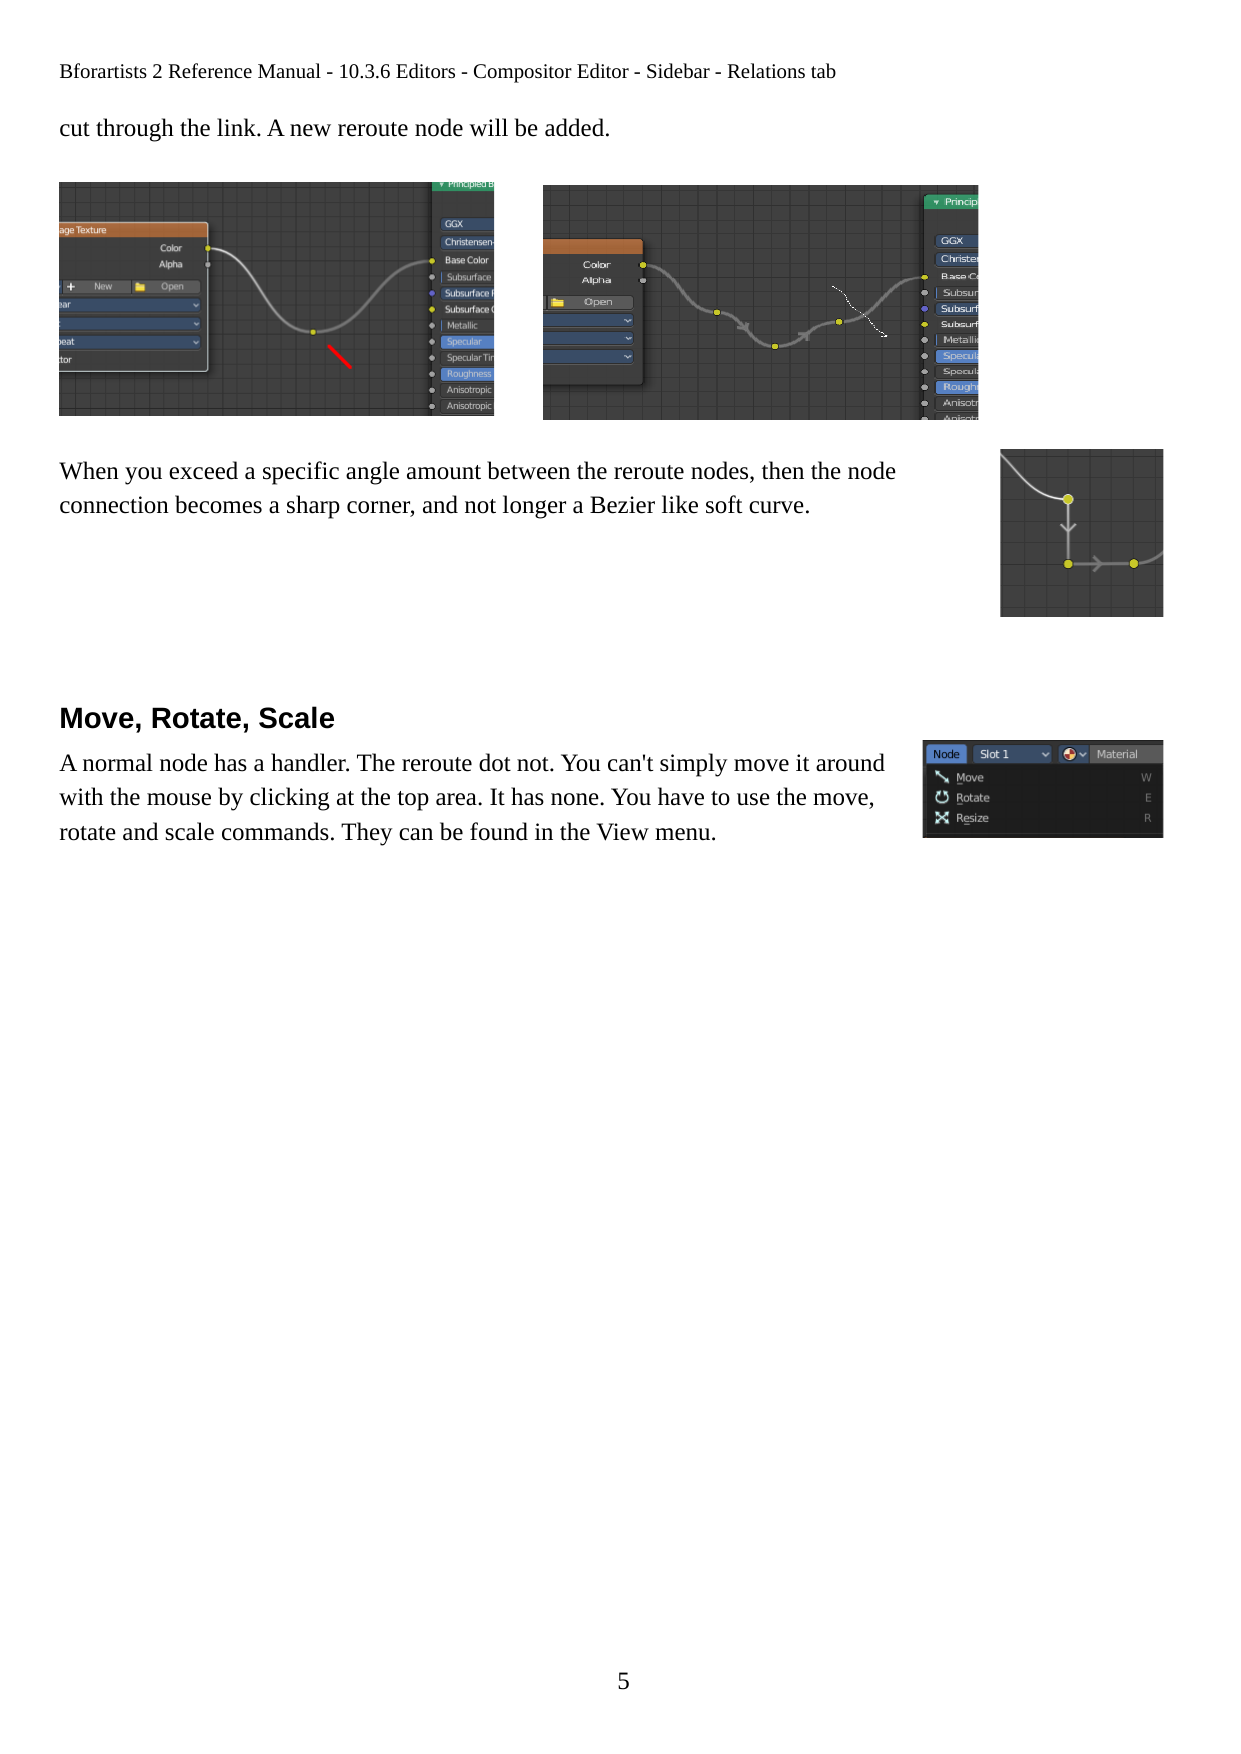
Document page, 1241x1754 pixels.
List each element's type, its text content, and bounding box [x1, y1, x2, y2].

picture [543, 185, 979, 420]
subtitle Move, Rotate, Scale [59, 701, 1181, 735]
text cut through the link. A new reroute node will be added. [59, 113, 1181, 141]
picture [922, 740, 1164, 838]
text A normal node has a handler. The reroute dot not. You can't simply move it around with the mouse by clicking at the top area. It has none. You have to use the move, rotate and scale commands. They can be found in the View menu. [59, 748, 1181, 845]
text When you exceed a specific angle amount between the reroute nodes, then the node connection becomes a sharp corner, and not longer a Bezier like soft curve. [59, 456, 1000, 519]
picture [59, 182, 495, 416]
picture [1000, 449, 1164, 617]
